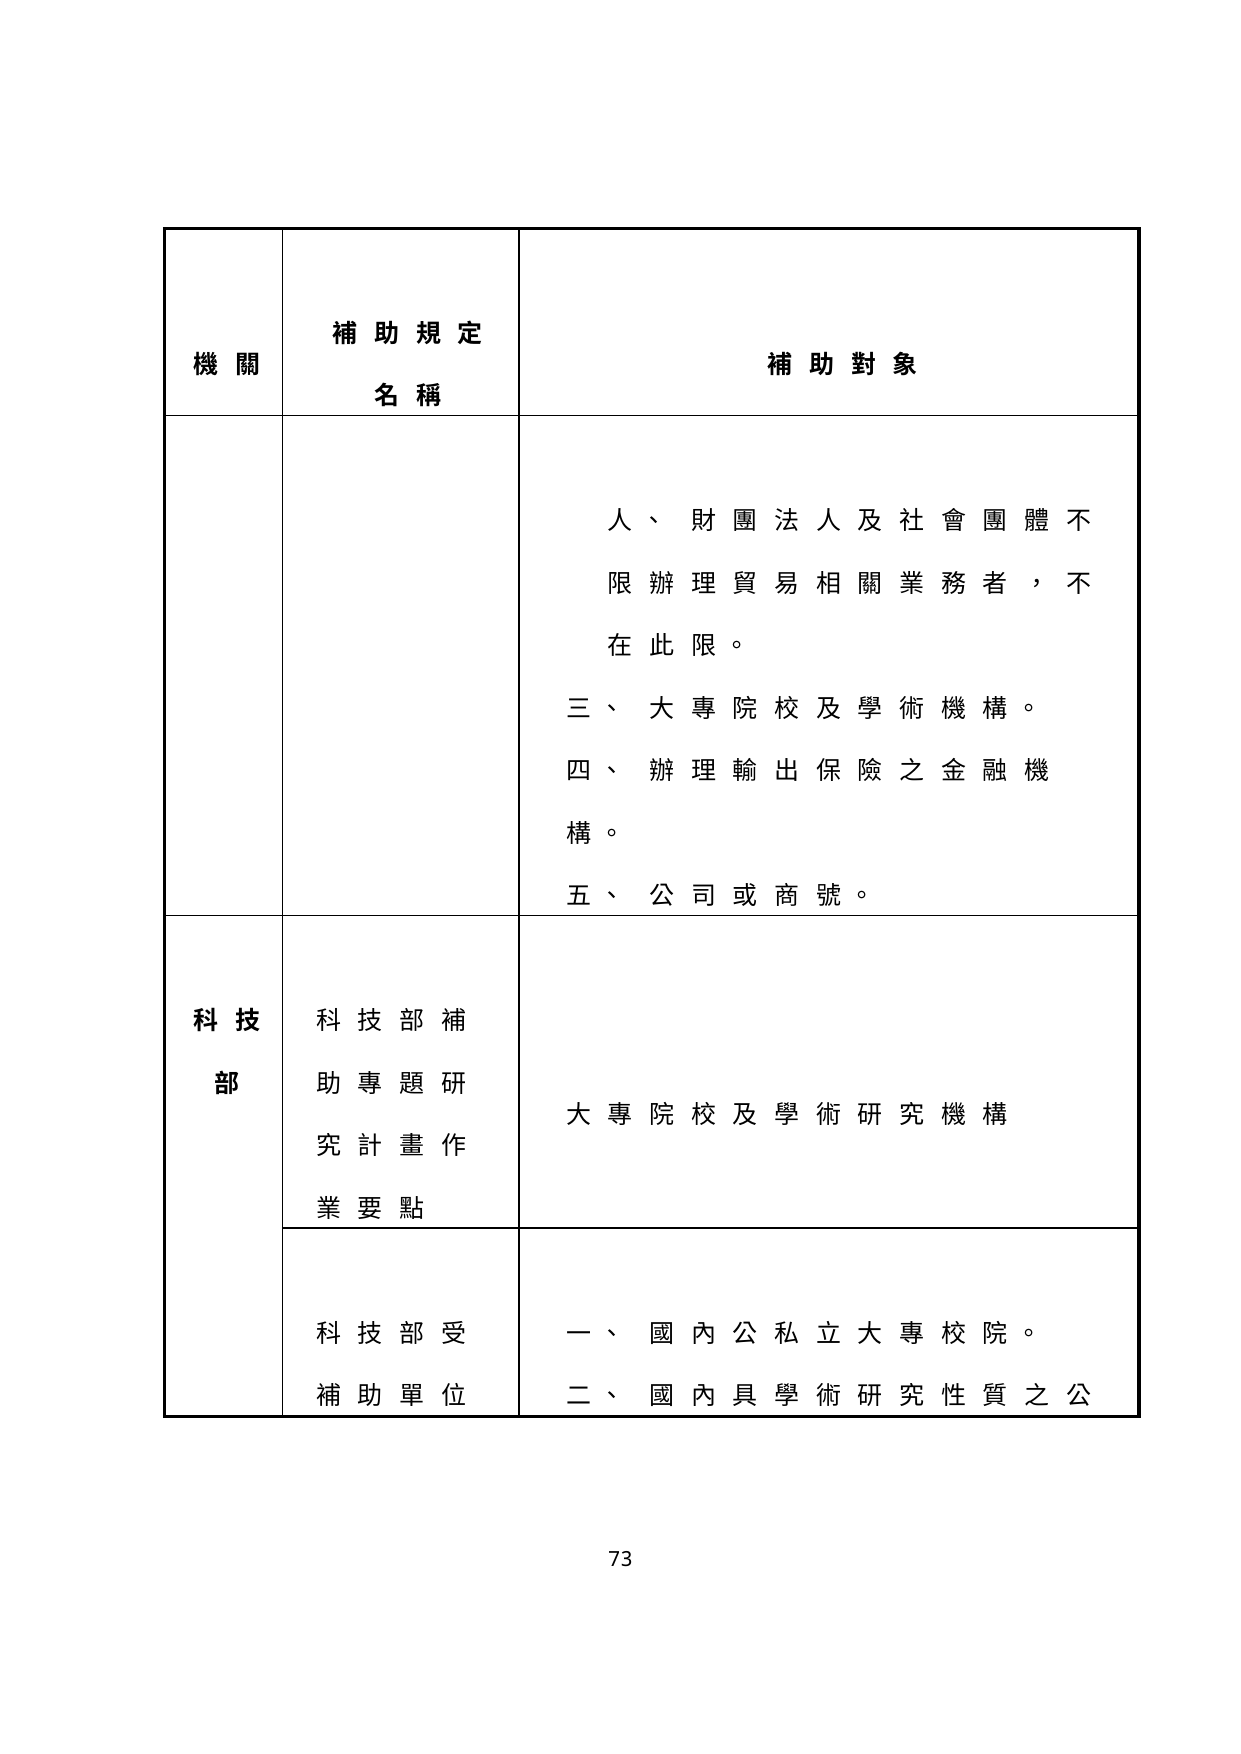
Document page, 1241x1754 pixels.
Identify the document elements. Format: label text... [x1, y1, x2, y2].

table_cell [283, 416, 518, 915]
table_header 機關 [166, 230, 282, 415]
table_header 補助對象 [520, 230, 1137, 415]
table_cell 科技部補助專題研究計畫作業要點 [283, 916, 518, 1227]
table_cell 人、財團法人及社會團體不限辦理貿易相關業務者，不在此限。 三、大專院校及學術機構。 四、辦理輸出保險之金融機構。 五、公司或商號。 [520, 416, 1137, 915]
table_cell [166, 416, 282, 915]
table_cell 一、國內公私立大專校院。 二、國內具學術研究性質之公 [520, 1229, 1137, 1415]
table_header 補助規定名稱 [283, 230, 518, 415]
table_cell 科技部受補助單位 [283, 1229, 518, 1415]
table_cell 科技部 [166, 916, 282, 1415]
table_cell 大專院校及學術研究機構 [520, 916, 1137, 1227]
